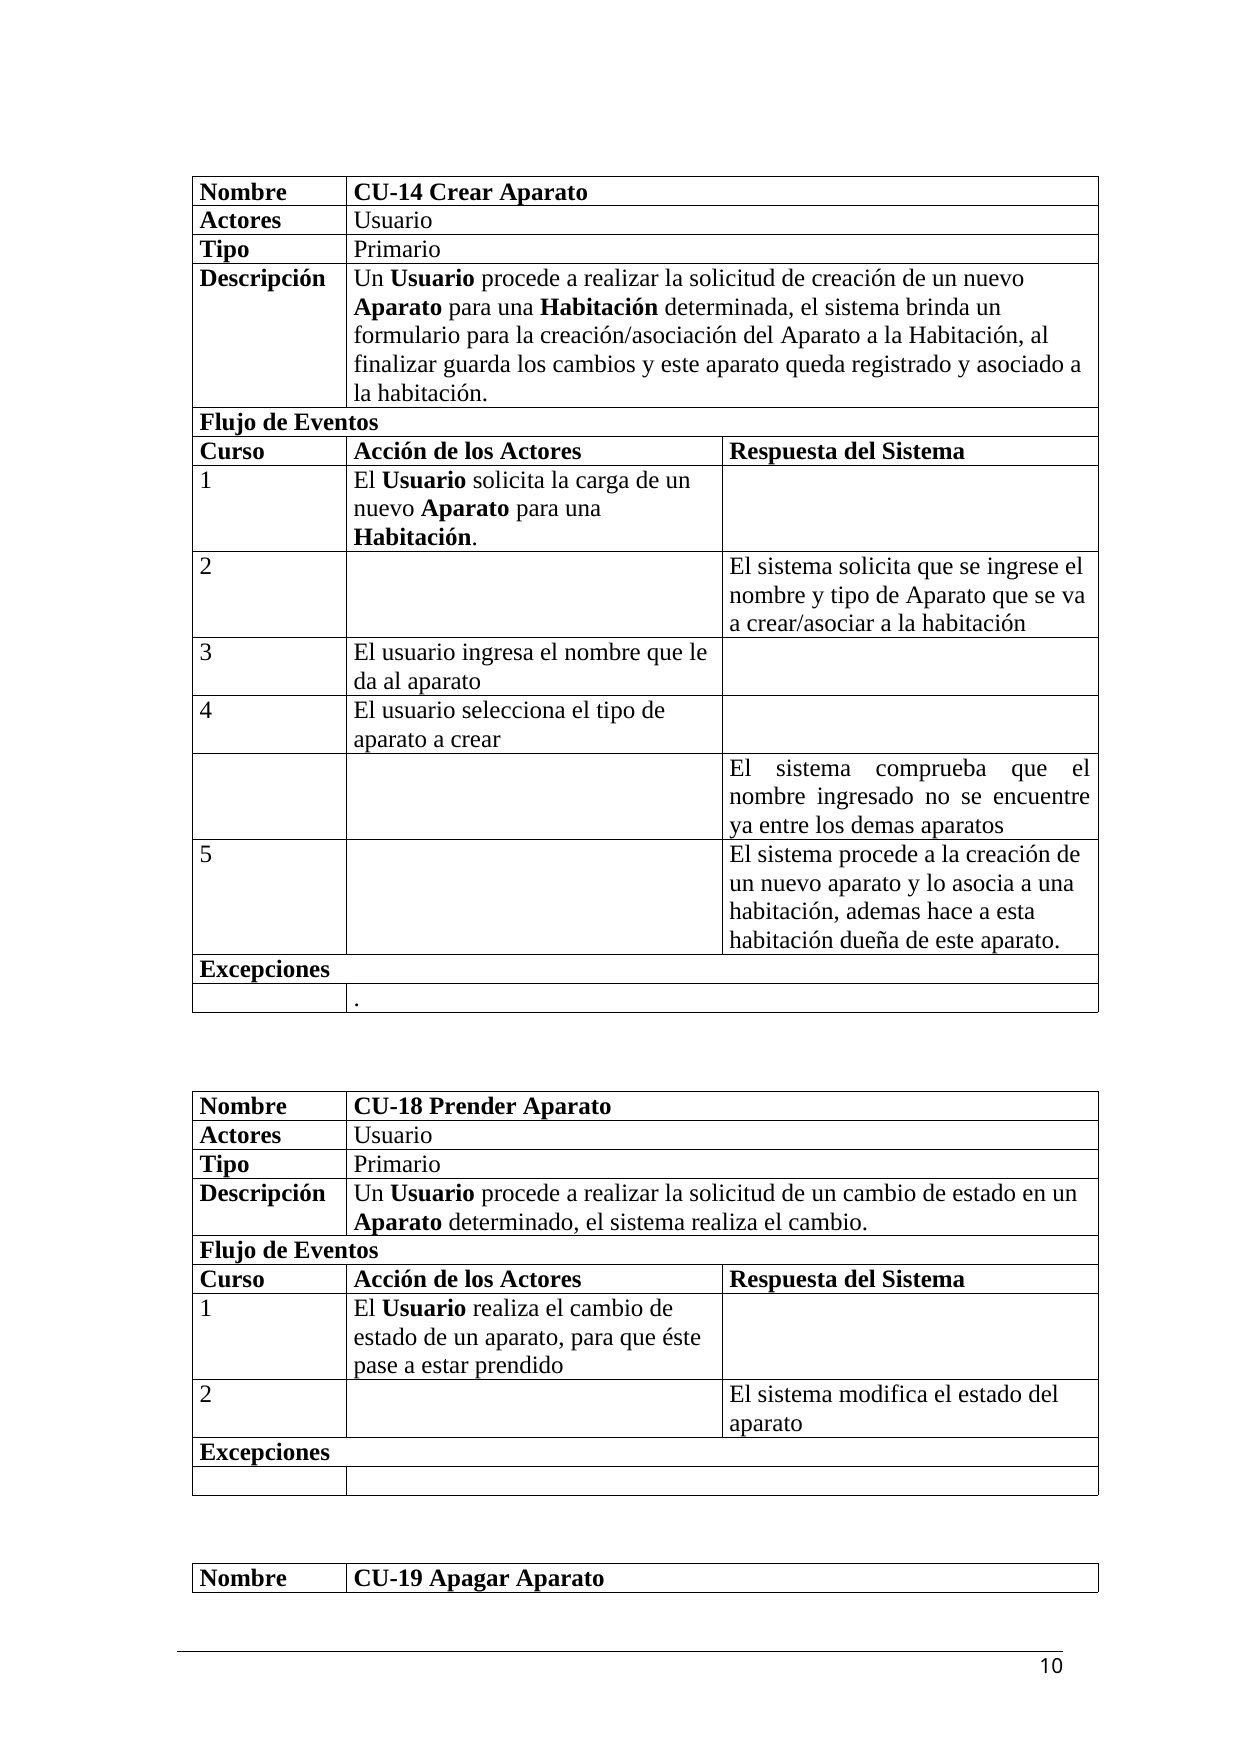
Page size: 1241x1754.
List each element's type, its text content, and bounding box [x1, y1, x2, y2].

table_header CU-18 Prender Aparato [347, 1092, 1098, 1120]
table_cell 3 [193, 638, 346, 695]
table_cell [193, 754, 346, 839]
table_cell [723, 466, 1098, 551]
table_header CU-14 Crear Aparato [347, 177, 1098, 205]
table_cell Acción de los Actores [347, 437, 722, 464]
table_cell Tipo [193, 1150, 346, 1178]
table_header Nombre [193, 177, 346, 205]
table_cell [347, 840, 722, 954]
table_cell Respuesta del Sistema [723, 1265, 1098, 1293]
table_cell 2 [193, 1380, 346, 1437]
table_cell Acción de los Actores [347, 1265, 722, 1293]
table_cell [347, 1380, 722, 1437]
table_cell [347, 552, 722, 637]
table_cell Actores [193, 206, 346, 234]
table_cell El Usuario realiza el cambio de estado de un aparato, para que éste pase a estar prendido [347, 1294, 722, 1379]
table_cell [347, 754, 722, 839]
table_cell 2 [193, 552, 346, 637]
table_cell Excepciones [193, 955, 1098, 983]
table_cell [723, 696, 1098, 752]
table_cell El usuario selecciona el tipo de aparato a crear [347, 696, 722, 752]
table_cell El usuario ingresa el nombre que le da al aparato [347, 638, 722, 695]
table_cell Descripción [193, 1179, 346, 1235]
table_cell Descripción [193, 264, 346, 407]
table_cell El sistema modifica el estado del aparato [723, 1380, 1098, 1437]
table_cell 1 [193, 466, 346, 551]
table_cell . [347, 984, 1098, 1012]
table_cell Actores [193, 1121, 346, 1149]
table_cell 4 [193, 696, 346, 752]
table_cell Usuario [347, 1121, 1098, 1149]
table_header Nombre [193, 1092, 346, 1120]
table_cell Curso [193, 1265, 346, 1293]
table_cell Primario [347, 235, 1098, 263]
table_cell Primario [347, 1150, 1098, 1178]
table_cell 1 [193, 1294, 346, 1379]
table_cell Un Usuario procede a realizar la solicitud de creación de un nuevo Aparato para una Habitación determinada, el sistema brinda un formulario para la creación/asociación del Aparato a la Habitación, al finalizar guarda los cambios y este aparato queda registrado y asociado a la habitación. [347, 264, 1098, 407]
table_cell Flujo de Eventos [193, 408, 1098, 436]
table_cell Flujo de Eventos [193, 1236, 1098, 1264]
table_cell Tipo [193, 235, 346, 263]
table_cell 5 [193, 840, 346, 954]
table_cell Curso [193, 437, 346, 464]
table_header Nombre [193, 1564, 346, 1592]
table_cell El sistema procede a la creación de un nuevo aparato y lo asocia a una habitación, ademas hace a esta habitación dueña de este aparato. [723, 840, 1098, 954]
table_cell El sistema comprueba que el nombre ingresado no se encuentre ya entre los demas aparatos [723, 754, 1098, 839]
table_header CU-19 Apagar Aparato [347, 1564, 1098, 1592]
table_cell [347, 1467, 1098, 1495]
table_cell Excepciones [193, 1438, 1098, 1466]
table_cell [193, 1467, 346, 1495]
table_cell El Usuario solicita la carga de un nuevo Aparato para una Habitación. [347, 466, 722, 551]
table_cell [193, 984, 346, 1012]
table_cell [723, 638, 1098, 695]
table_cell Usuario [347, 206, 1098, 234]
table_cell El sistema solicita que se ingrese el nombre y tipo de Aparato que se va a crear/asociar a la habitación [723, 552, 1098, 637]
table_cell [723, 1294, 1098, 1379]
table_cell Respuesta del Sistema [723, 437, 1098, 464]
table_cell Un Usuario procede a realizar la solicitud de un cambio de estado en un Aparato determinado, el sistema realiza el cambio. [347, 1179, 1098, 1235]
